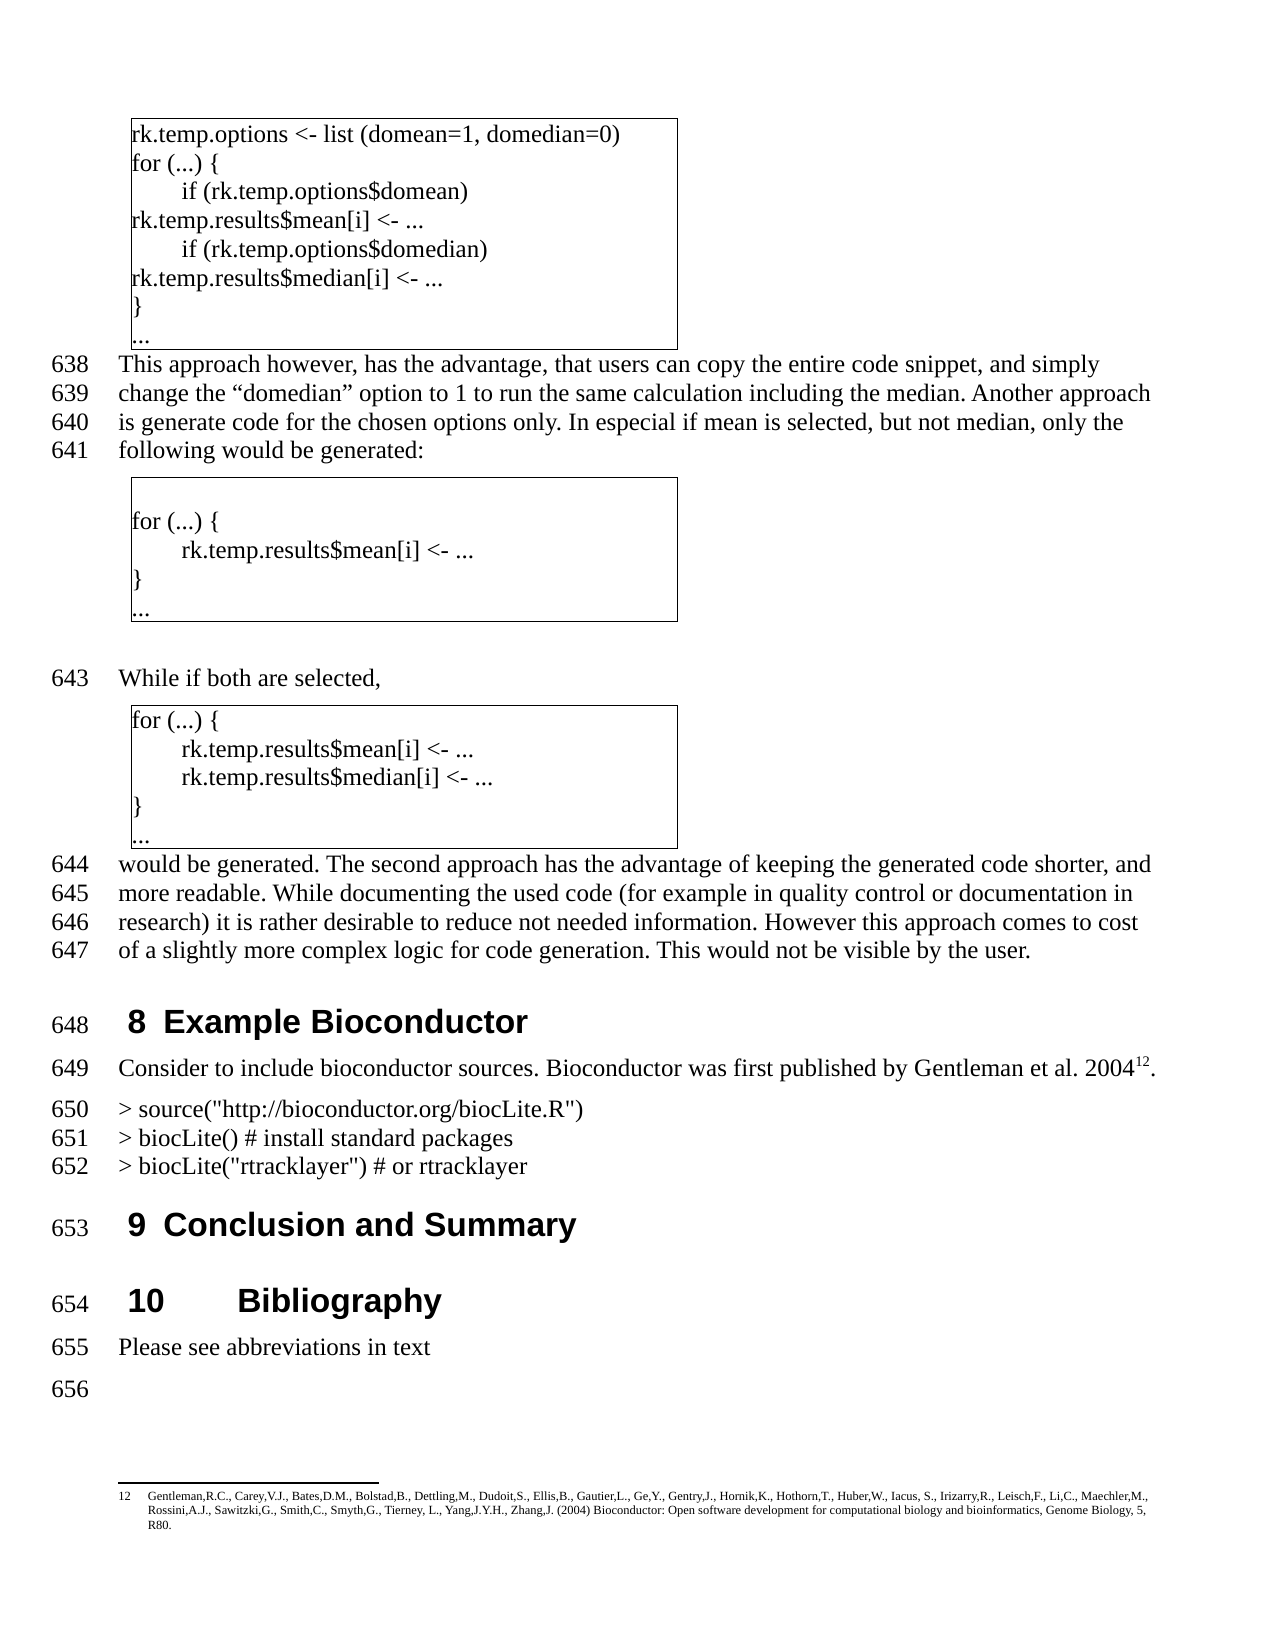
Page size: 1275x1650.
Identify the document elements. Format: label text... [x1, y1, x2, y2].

text > biocLite("rtracklayer") # or rtracklayer [118, 1151, 1157, 1180]
text Please see abbreviations in text [118, 1332, 1157, 1361]
text This approach however, has the advantage, that users can copy the entire code snippet, and simply change the “domedian” option to 1 to run the same calculation including the median. Another approach is generate code for the chosen options only. In especial if mean is selected, but not median, only the following would be generated: [118, 118, 1157, 464]
subtitle Bibliography [118, 1281, 1157, 1320]
subtitle Example Bioconductor [118, 1002, 1157, 1040]
subtitle Conclusion and Summary [118, 1205, 1157, 1244]
text Gentleman,R.C., Carey,V.J., Bates,D.M., Bolstad,B., Dettling,M., Dudoit,S., Ellis,B., Gautier,L., Ge,Y., Gentry,J., Hornik,K., Hothorn,T., Huber,W., Iacus, S., Irizarry,R., Leisch,F., Li,C., Maechler,M., Rossini,A.J., Sawitzki,G., Smith,C., Smyth,G., Tierney, L., Yang,J.Y.H., Zhang,J. (2004) Bioconductor: Open software development for computational biology and bioinformatics, Genome Biology, 5, R80. [118, 1489, 1157, 1532]
text Consider to include bioconductor sources. Bioconductor was first published by Gentleman et al. 2004. [118, 1053, 1157, 1081]
text While if both are selected, [118, 663, 1157, 692]
text > source("http://bioconductor.org/biocLite.R") [118, 1094, 1157, 1123]
text > biocLite() # install standard packages [118, 1123, 1157, 1151]
text would be generated. The second approach has the advantage of keeping the generated code shorter, and more readable. While documenting the used code (for example in quality control or documentation in research) it is rather desirable to reduce not needed information. However this approach comes to cost of a slightly more complex logic for code generation. This would not be visible by the user. [118, 704, 1157, 964]
